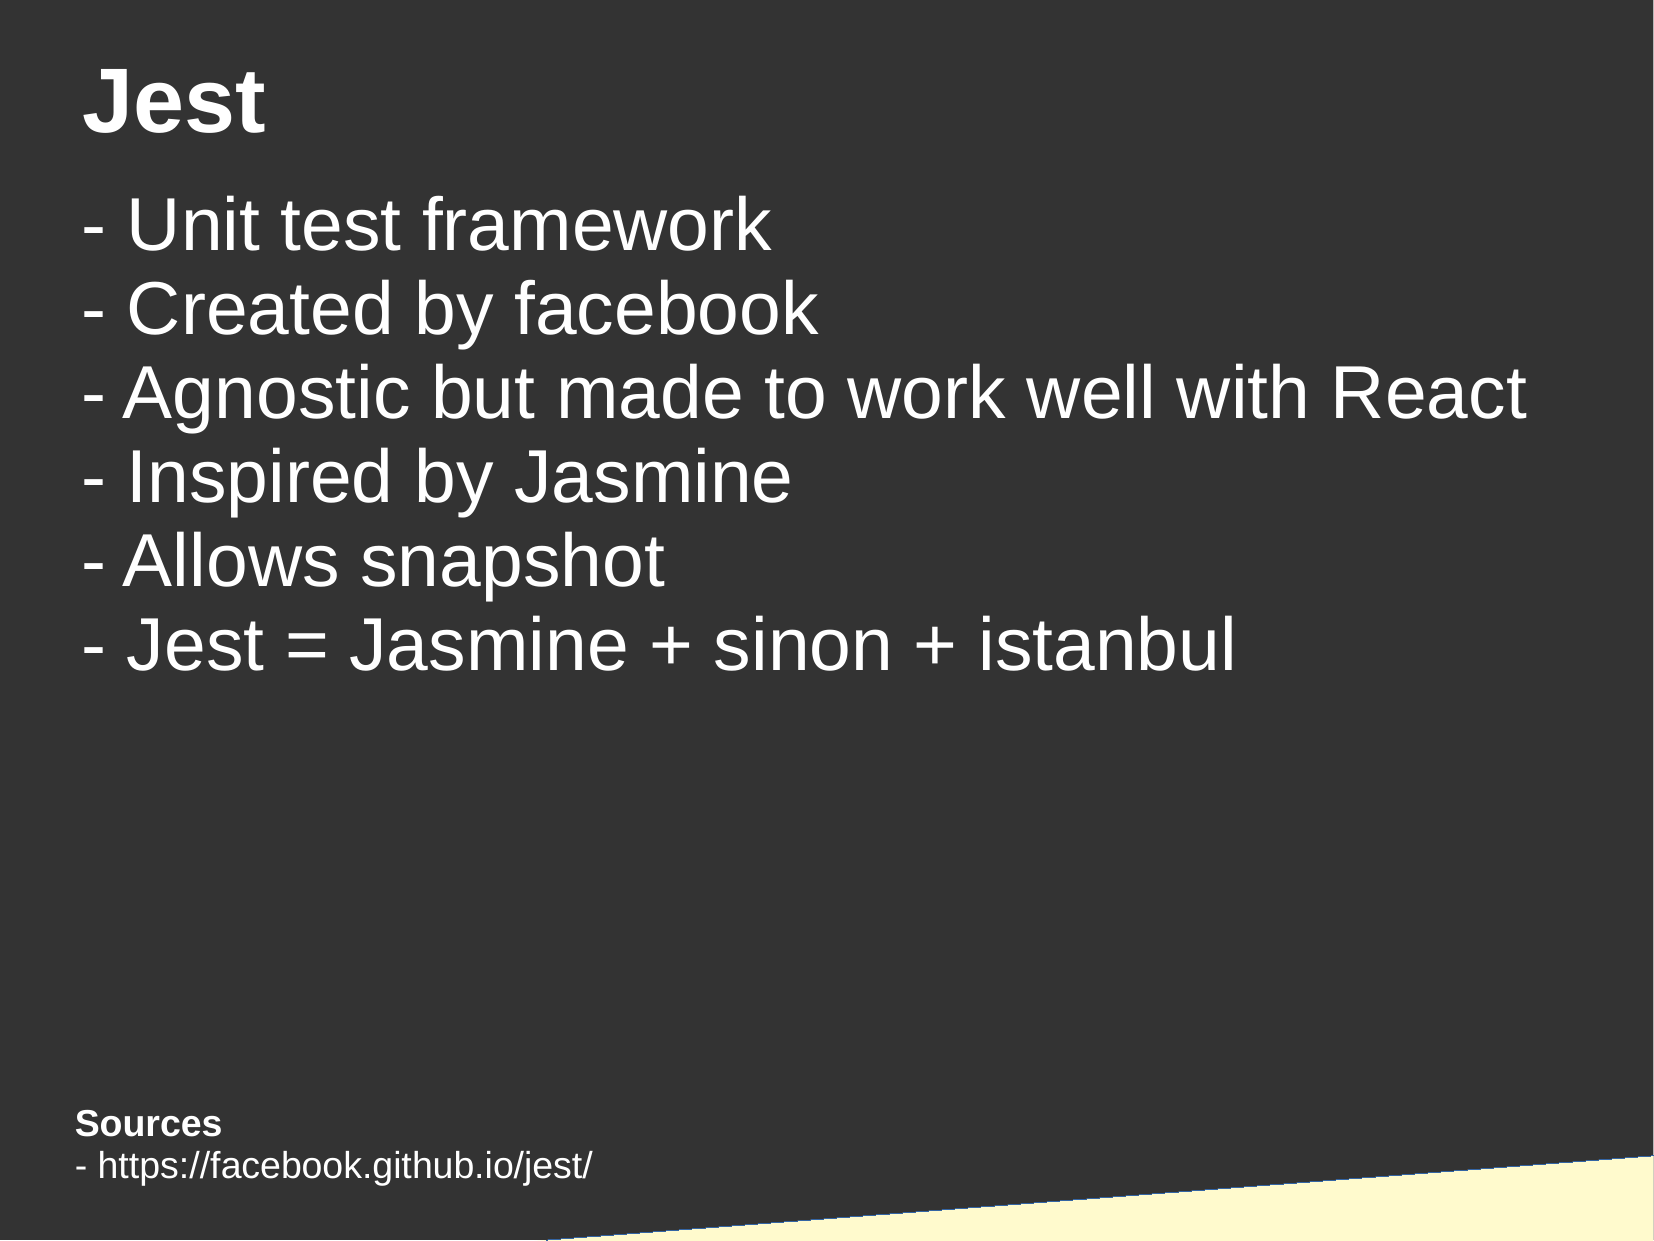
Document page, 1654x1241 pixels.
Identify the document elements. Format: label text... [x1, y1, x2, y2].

text_box [534, 1155, 1654, 1241]
title Jest [82, 49, 1571, 257]
title - Unit test framework - Created by facebook - Agnostic but made to work well with React - Inspired by Jasmine - Allows snapshot - Jest = Jasmine + sinon + istanbul [81, 182, 1570, 835]
text_box Sources - https://facebook.github.io/jest/ [60, 1095, 1546, 1194]
